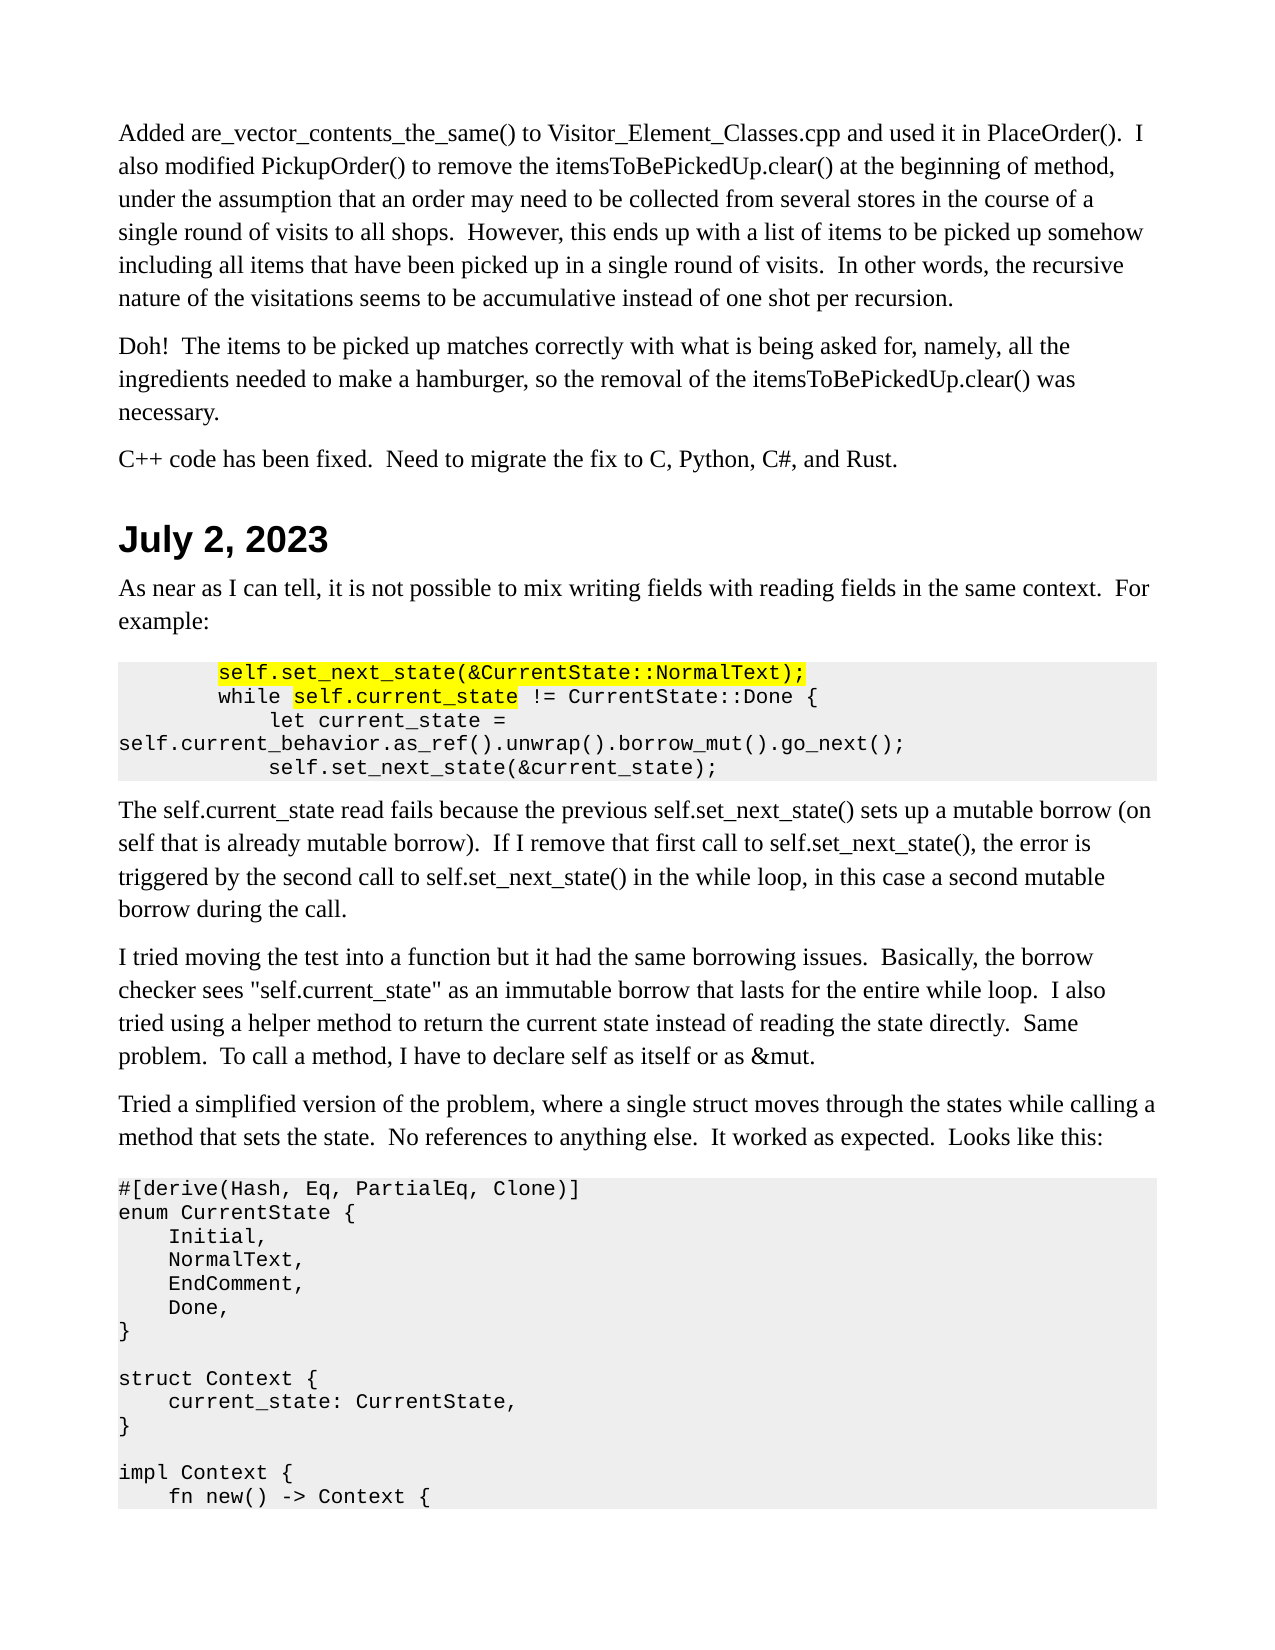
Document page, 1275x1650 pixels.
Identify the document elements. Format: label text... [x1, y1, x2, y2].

text fn new() -> Context { [118, 1486, 1157, 1509]
text Doh! The items to be picked up matches correctly with what is being asked for, namely, all the ingredients needed to make a hamburger, so the removal of the itemsToBePickedUp.clear() was necessary. [118, 331, 1157, 426]
text self.set_next_state(&CurrentState::NormalText); [118, 662, 1157, 686]
text I tried moving the test into a function but it had the same borrowing issues. Basically, the borrow checker sees "self.current_state" as an immutable borrow that lasts for the entire while loop. I also tried using a helper method to return the current state instead of reading the state directly. Same problem. To call a method, I have to declare self as itself or as &mut. [118, 942, 1157, 1070]
text #[derive(Hash, Eq, PartialEq, Clone)] [118, 1178, 1157, 1202]
text let current_state = self.current_behavior.as_ref().unwrap().borrow_mut().go_next(); [118, 709, 1157, 757]
text As near as I can tell, it is not possible to mix writing fields with reading fields in the same context. For example: [118, 573, 1157, 634]
text Tried a simplified version of the problem, where a single struct moves through the states while calling a method that sets the state. No references to anything else. It worked as expected. Looks like this: [118, 1089, 1157, 1151]
text } [118, 1415, 1157, 1438]
text self.set_next_state(&current_state); [118, 757, 1157, 781]
text EndComment, [118, 1273, 1157, 1297]
text current_state: CurrentState, [118, 1391, 1157, 1415]
text C++ code has been fixed. Need to migrate the fix to C, Python, C#, and Rust. [118, 444, 1157, 473]
text Initial, [118, 1226, 1157, 1249]
text struct Context { [118, 1368, 1157, 1391]
text Done, [118, 1297, 1157, 1320]
text The self.current_state read fails because the previous self.set_next_state() sets up a mutable borrow (on self that is already mutable borrow). If I remove that first call to self.set_next_state(), the error is triggered by the second call to self.set_next_state() in the while loop, in this case a second mutable borrow during the call. [118, 796, 1157, 923]
text impl Context { [118, 1462, 1157, 1486]
text enum CurrentState { [118, 1202, 1157, 1226]
text while self.current_state != CurrentState::Done { [118, 686, 1157, 709]
text NormalText, [118, 1249, 1157, 1273]
subtitle July 2, 2023 [118, 517, 1157, 560]
text } [118, 1320, 1157, 1344]
text Added are_vector_contents_the_same() to Visitor_Element_Classes.cpp and used it in PlaceOrder(). I also modified PickupOrder() to remove the itemsToBePickedUp.clear() at the beginning of method, under the assumption that an order may need to be collected from several stores in the course of a single round of visits to all shops. However, this ends up with a list of items to be picked up somehow including all items that have been picked up in a single round of visits. In other words, the recursive nature of the visitations seems to be accumulative instead of one shot per recursion. [118, 118, 1157, 312]
